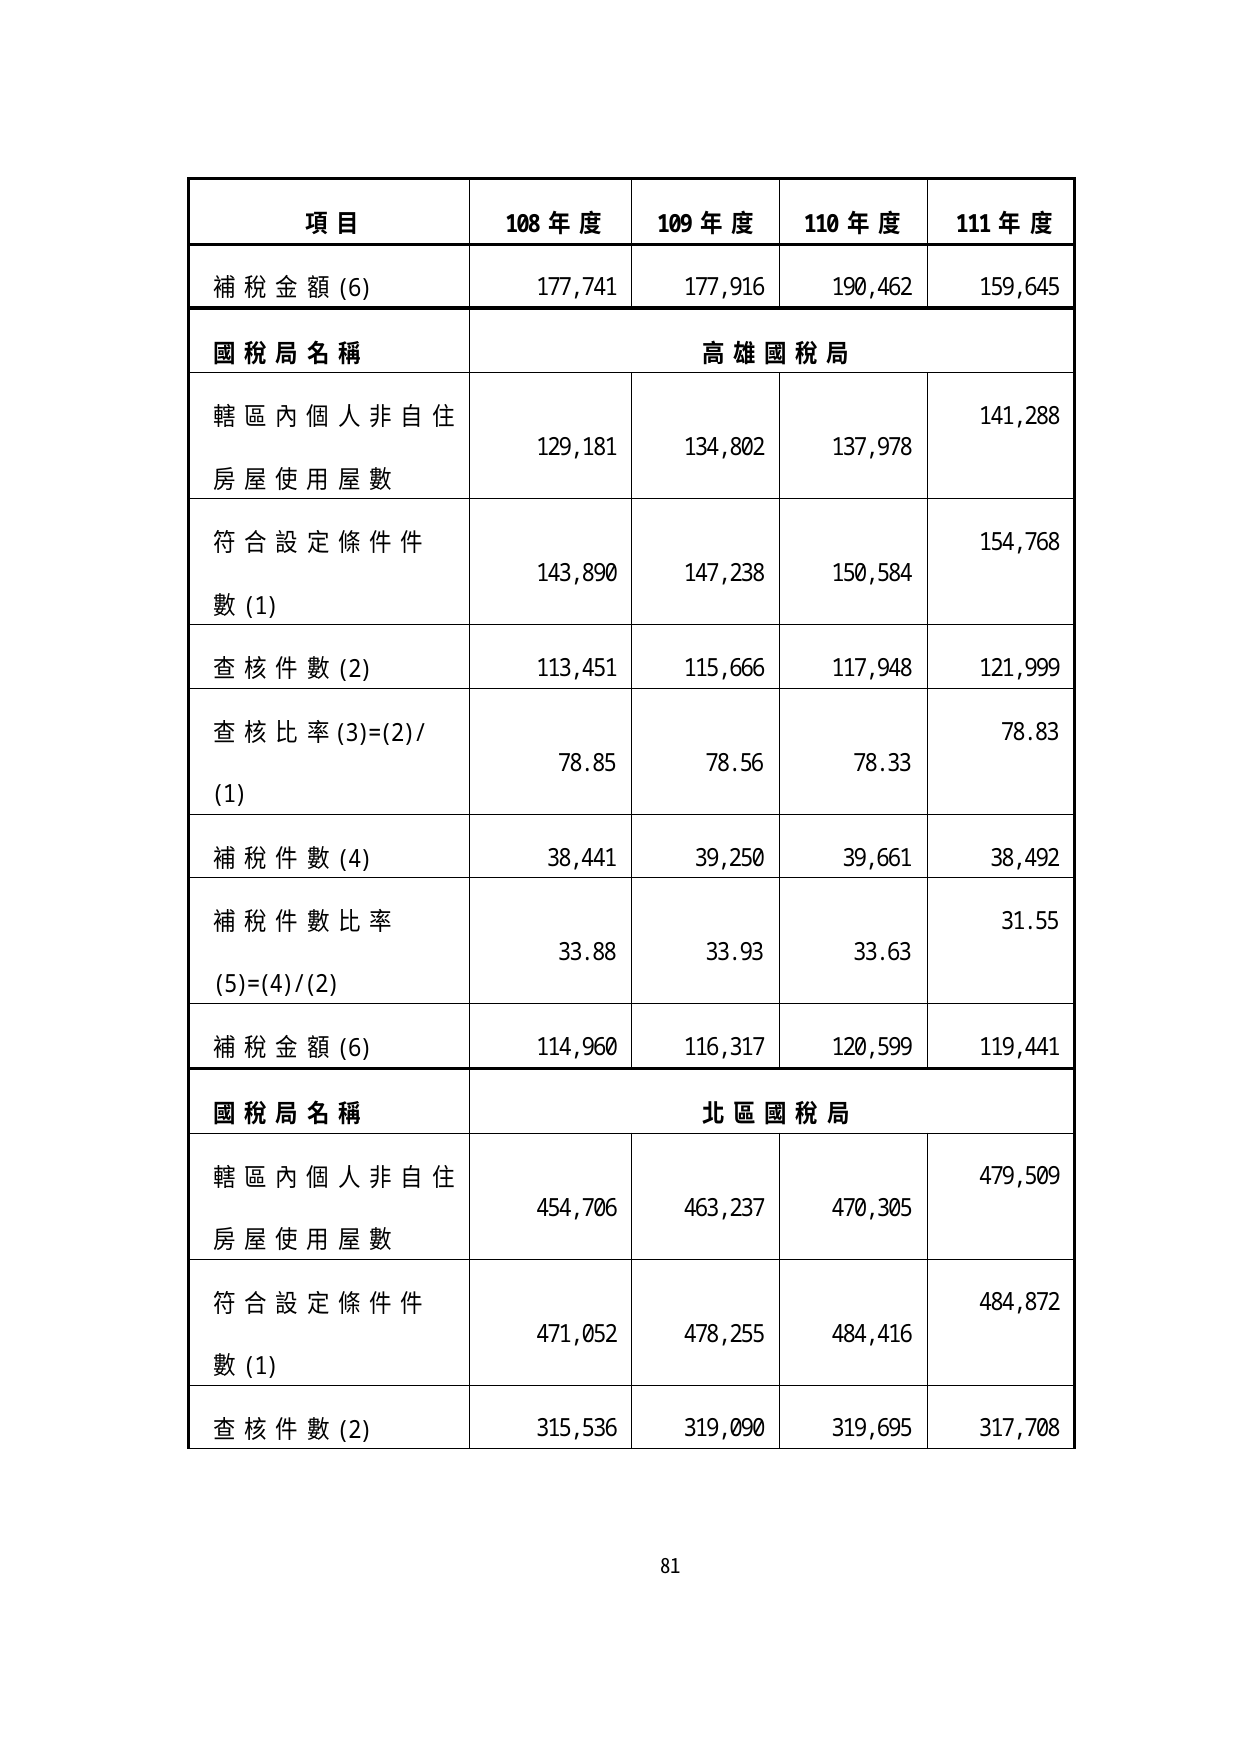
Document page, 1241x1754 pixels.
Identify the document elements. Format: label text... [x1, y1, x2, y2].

table_cell 查核比率(3)=(2)/(1) [190, 689, 469, 814]
table_cell 國稅局名稱 [190, 1070, 469, 1132]
table_cell 315,536 [470, 1386, 631, 1448]
table_cell 38,492 [928, 815, 1073, 877]
table_cell 177,916 [632, 246, 779, 306]
table_cell 120,599 [780, 1004, 927, 1067]
table_cell 470,305 [780, 1134, 927, 1258]
table_cell 78.33 [780, 689, 927, 814]
table_cell 33.93 [632, 878, 779, 1003]
table_cell 478,255 [632, 1260, 779, 1384]
table_cell 134,802 [632, 373, 779, 498]
table_header 109年度 [632, 180, 779, 243]
table_cell 北區國稅局 [470, 1070, 1073, 1132]
table_cell 143,890 [470, 499, 631, 624]
table_cell 38,441 [470, 815, 631, 877]
table_cell 轄區內個人非自住房屋使用屋數 [190, 373, 469, 498]
table_cell 轄區內個人非自住房屋使用屋數 [190, 1134, 469, 1258]
table_cell 31.55 [928, 878, 1073, 1003]
table_cell 查核件數(2) [190, 1386, 469, 1448]
table_cell 113,451 [470, 625, 631, 688]
table_cell 補稅金額(6) [190, 1004, 469, 1067]
table_cell 454,706 [470, 1134, 631, 1258]
table_cell 補稅件數(4) [190, 815, 469, 877]
table_cell 317,708 [928, 1386, 1073, 1448]
table_cell 78.85 [470, 689, 631, 814]
table_cell 463,237 [632, 1134, 779, 1258]
table_cell 補稅金額(6) [190, 246, 469, 306]
table_cell 高雄國稅局 [470, 310, 1073, 372]
table_cell 117,948 [780, 625, 927, 688]
table_cell 補稅件數比率(5)=(4)/(2) [190, 878, 469, 1003]
table_cell 177,741 [470, 246, 631, 306]
table_cell 78.83 [928, 689, 1073, 814]
table_header 項目 [190, 180, 469, 243]
table_cell 116,317 [632, 1004, 779, 1067]
table_cell 符合設定條件件數(1) [190, 499, 469, 624]
table_cell 319,695 [780, 1386, 927, 1448]
table_cell 154,768 [928, 499, 1073, 624]
table_cell 39,250 [632, 815, 779, 877]
table_cell 39,661 [780, 815, 927, 877]
table_cell 190,462 [780, 246, 927, 306]
table_cell 國稅局名稱 [190, 310, 469, 372]
table_cell 114,960 [470, 1004, 631, 1067]
table_cell 471,052 [470, 1260, 631, 1384]
table_cell 33.63 [780, 878, 927, 1003]
table_cell 150,584 [780, 499, 927, 624]
table_cell 484,872 [928, 1260, 1073, 1384]
table_cell 319,090 [632, 1386, 779, 1448]
table_cell 符合設定條件件數(1) [190, 1260, 469, 1384]
table_cell 33.88 [470, 878, 631, 1003]
table_cell 137,978 [780, 373, 927, 498]
table_header 110年度 [780, 180, 927, 243]
table_cell 141,288 [928, 373, 1073, 498]
table_header 111年度 [928, 180, 1073, 243]
table_cell 159,645 [928, 246, 1073, 306]
table_cell 147,238 [632, 499, 779, 624]
table_cell 121,999 [928, 625, 1073, 688]
table_cell 129,181 [470, 373, 631, 498]
table_cell 479,509 [928, 1134, 1073, 1258]
table_header 108年度 [470, 180, 631, 243]
table_cell 484,416 [780, 1260, 927, 1384]
table_cell 查核件數(2) [190, 625, 469, 688]
table_cell 119,441 [928, 1004, 1073, 1067]
table_cell 115,666 [632, 625, 779, 688]
table_cell 78.56 [632, 689, 779, 814]
